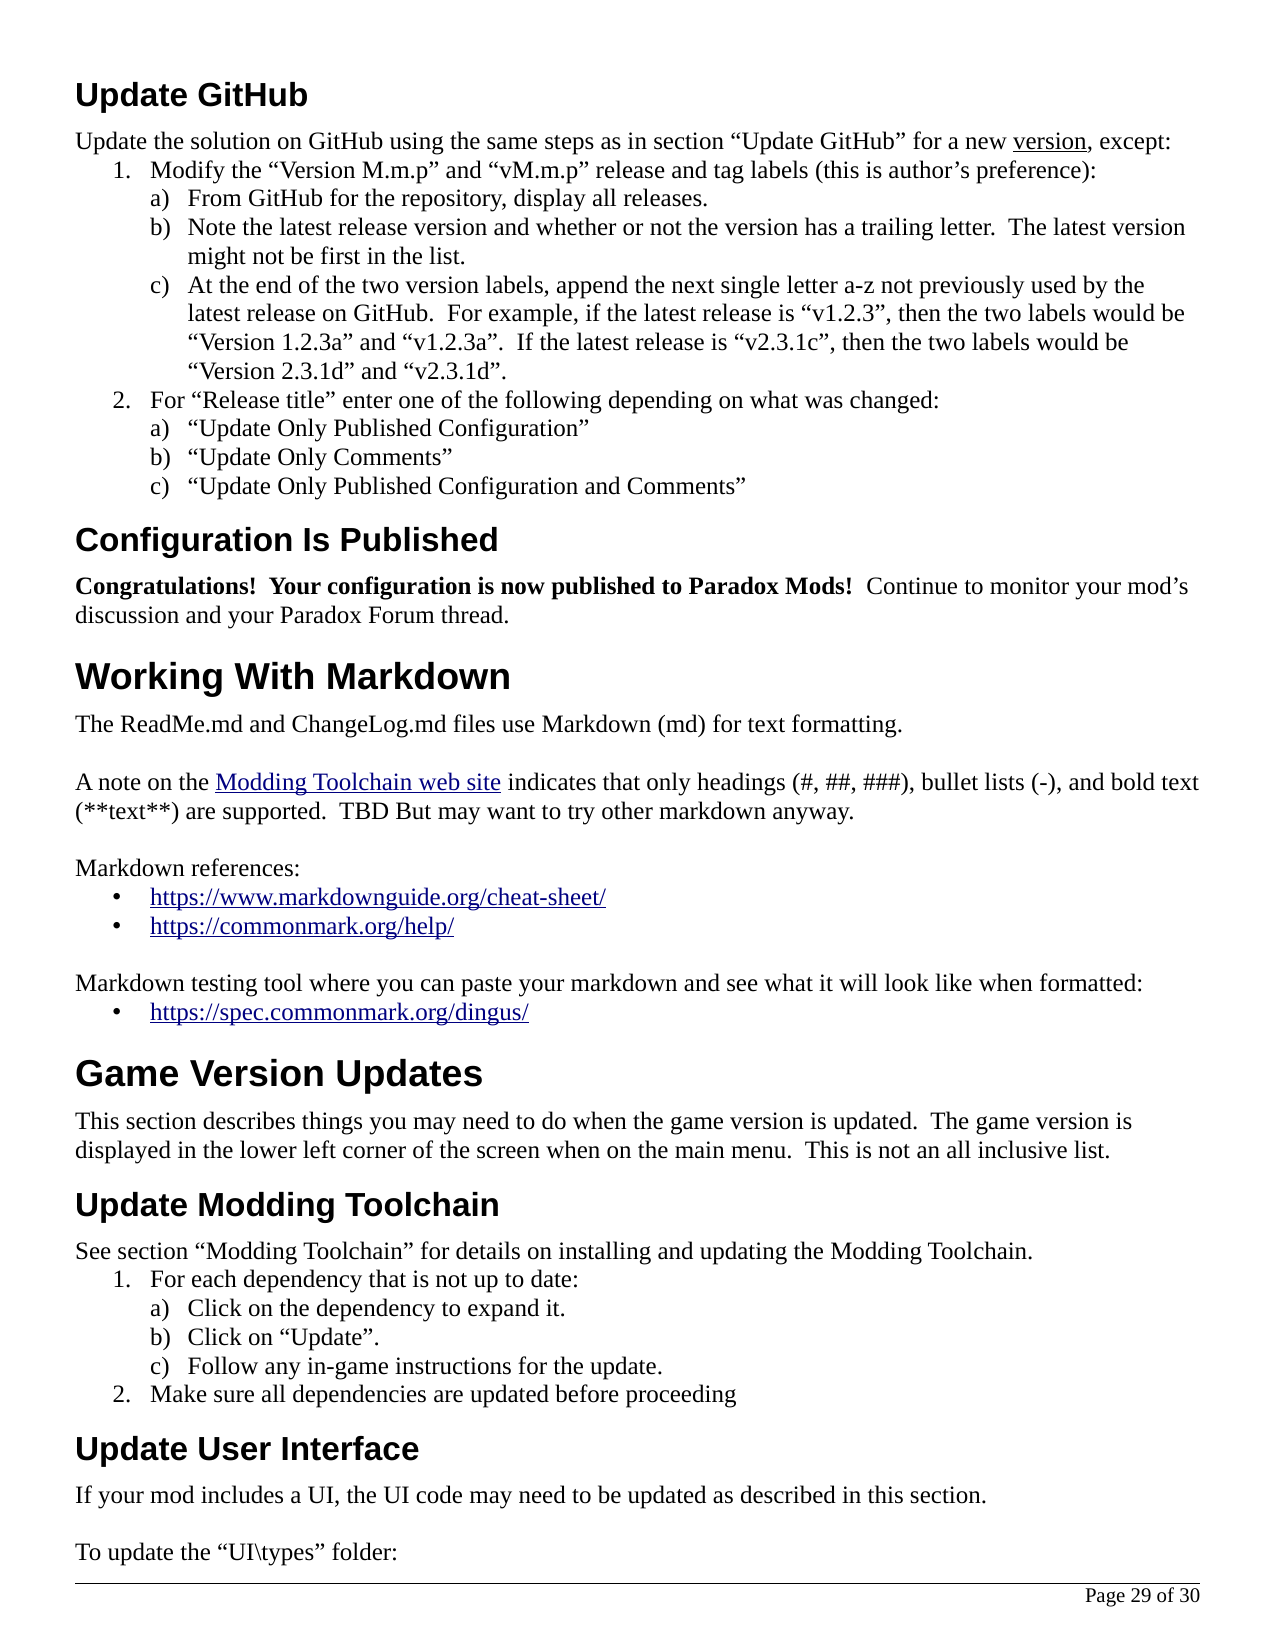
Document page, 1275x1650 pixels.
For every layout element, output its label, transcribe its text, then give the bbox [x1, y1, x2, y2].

text Update the solution on GitHub using the same steps as in section “Update GitHub” for a new version, except: [75, 126, 1200, 155]
list Modify the “Version M.m.p” and “vM.m.p” release and tag labels (this is author’s preference): [112, 155, 1200, 183]
text If your mod includes a UI, the UI code may need to be updated as described in this section. [75, 1480, 1200, 1509]
list https://www.markdownguide.org/cheat-sheet/ [112, 882, 1200, 911]
list “Update Only Published Configuration” [150, 413, 1200, 442]
list Make sure all dependencies are updated before proceeding [112, 1379, 1200, 1408]
subtitle Working With Markdown [75, 654, 1200, 697]
list “Update Only Published Configuration and Comments” [150, 471, 1200, 500]
subtitle Configuration Is Published [75, 521, 1200, 559]
subtitle Update GitHub [75, 75, 1200, 113]
list For each dependency that is not up to date: [112, 1264, 1200, 1293]
text Markdown references: [75, 853, 1200, 882]
subtitle Update User Interface [75, 1429, 1200, 1467]
list Click on “Update”. [150, 1322, 1200, 1351]
list “Update Only Comments” [150, 442, 1200, 471]
text This section describes things you may need to do when the game version is updated. The game version is displayed in the lower left corner of the screen when on the main menu. This is not an all inclusive list. [75, 1106, 1200, 1164]
text Congratulations! Your configuration is now published to Paradox Mods! Continue to monitor your mod’s discussion and your Paradox Forum thread. [75, 571, 1200, 629]
list Follow any in-game instructions for the update. [150, 1351, 1200, 1379]
text See section “Modding Toolchain” for details on installing and updating the Modding Toolchain. [75, 1236, 1200, 1264]
text Markdown testing tool where you can paste your markdown and see what it will look like when formatted: [75, 968, 1200, 997]
text To update the “UI\types” folder: [75, 1537, 1200, 1566]
list https://spec.commonmark.org/dingus/ [112, 997, 1200, 1026]
subtitle Update Modding Toolchain [75, 1185, 1200, 1223]
text The ReadMe.md and ChangeLog.md files use Markdown (md) for text formatting. [75, 709, 1200, 738]
text A note on the Modding Toolchain web site indicates that only headings (#, ##, ###), bullet lists (-), and bold text (**text**) are supported. TBD But may want to try other markdown anyway. [75, 767, 1200, 824]
list https://commonmark.org/help/ [112, 911, 1200, 939]
list Click on the dependency to expand it. [150, 1293, 1200, 1322]
list At the end of the two version labels, append the next single letter a-z not previously used by the latest release on GitHub. For example, if the latest release is “v1.2.3”, then the two labels would be “Version 1.2.3a” and “v1.2.3a”. If the latest release is “v2.3.1c”, then the two labels would be “Version 2.3.1d” and “v2.3.1d”. [150, 270, 1200, 385]
subtitle Game Version Updates [75, 1051, 1200, 1094]
list For “Release title” enter one of the following depending on what was changed: [112, 385, 1200, 413]
list From GitHub for the repository, display all releases. [150, 183, 1200, 212]
list Note the latest release version and whether or not the version has a trailing letter. The latest version might not be first in the list. [150, 212, 1200, 270]
